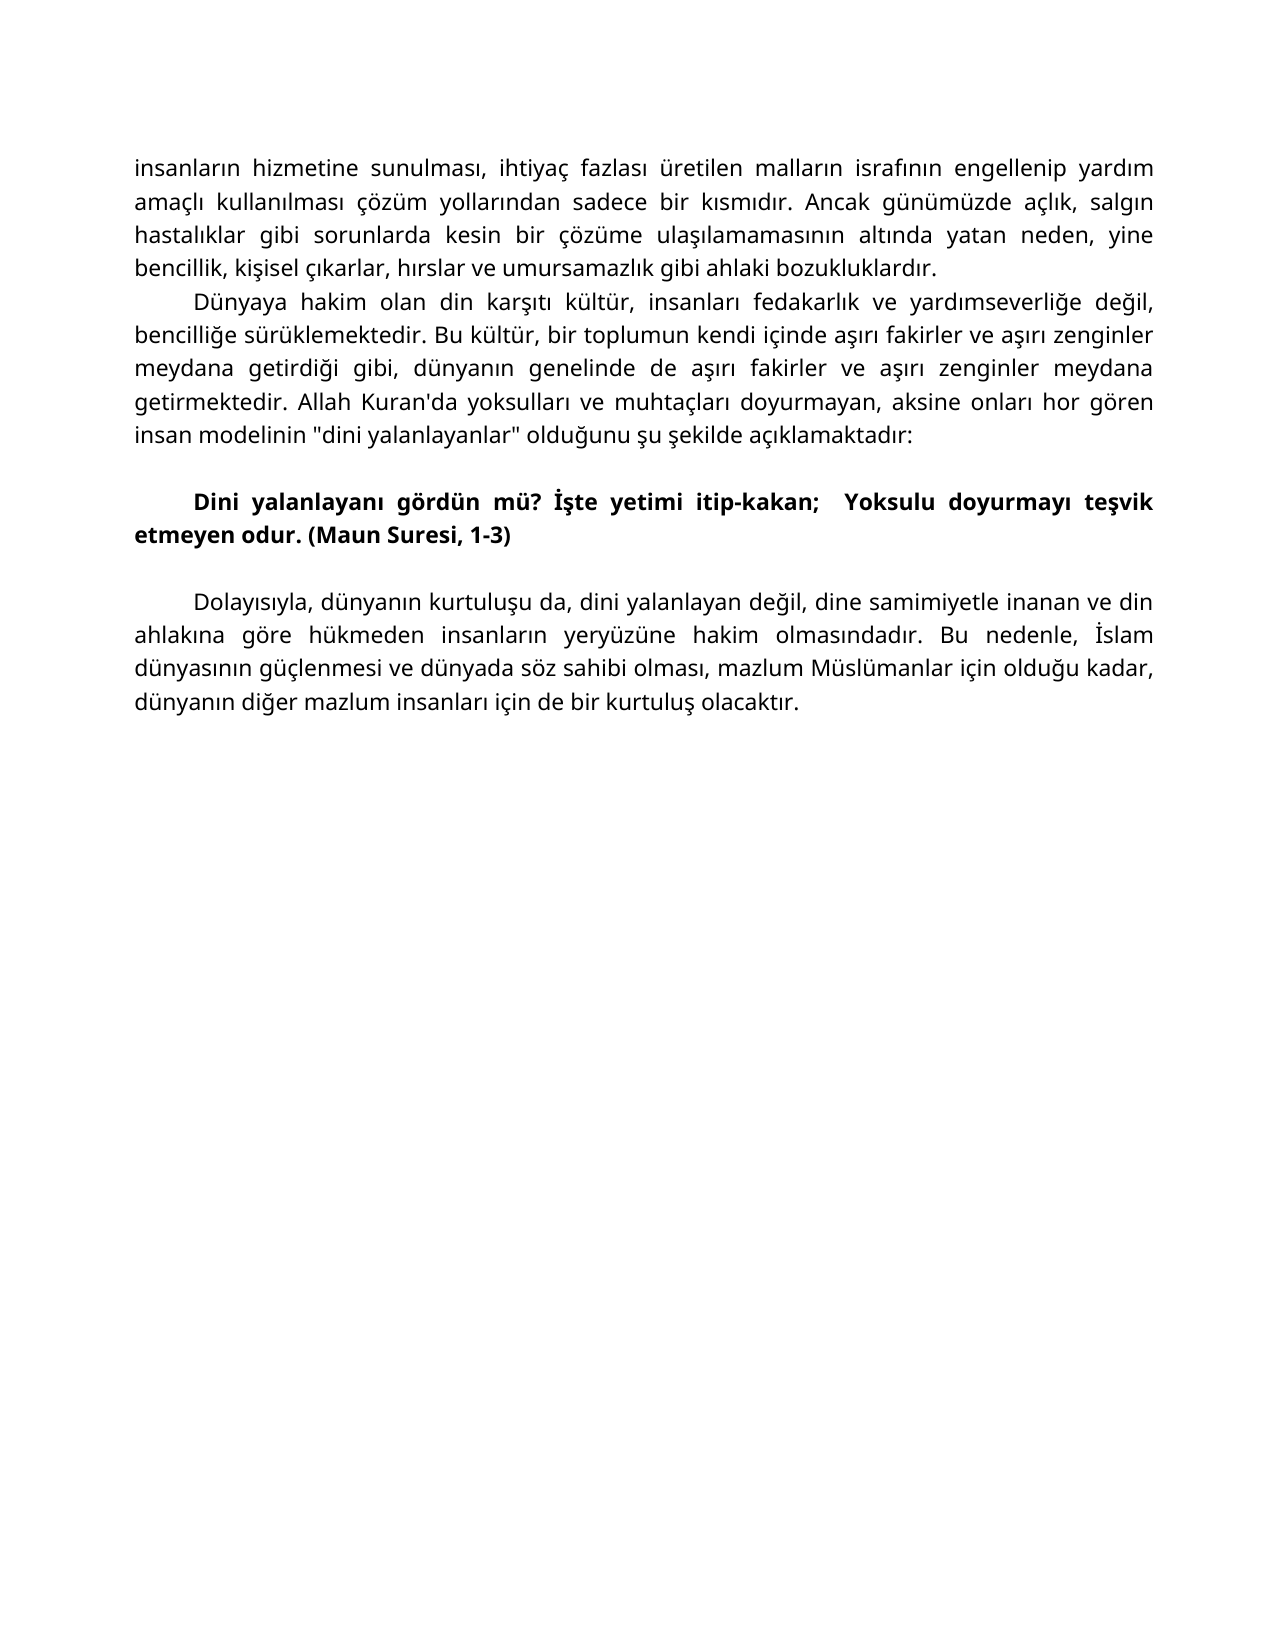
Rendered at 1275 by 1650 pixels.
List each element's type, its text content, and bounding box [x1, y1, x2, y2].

text Dini yalanlayanı gördün mü? İşte yetimi itip-kakan; Yoksulu doyurmayı teşvik etmeyen odur. (Maun Suresi, 1-3) [134, 483, 1155, 550]
text Dünyaya hakim olan din karşıtı kültür, insanları fedakarlık ve yardımseverliğe değil, bencilliğe sürüklemektedir. Bu kültür, bir toplumun kendi içinde aşırı fakirler ve aşırı zenginler meydana getirdiği gibi, dünyanın genelinde de aşırı fakirler ve aşırı zenginler meydana getirmektedir. Allah Kuran'da yoksulları ve muhtaçları doyurmayan, aksine onları hor gören insan modelinin "dini yalanlayanlar" olduğunu şu şekilde açıklamaktadır: [134, 283, 1155, 450]
text Dolayısıyla, dünyanın kurtuluşu da, dini yalanlayan değil, dine samimiyetle inanan ve din ahlakına göre hükmeden insanların yeryüzüne hakim olmasındadır. Bu nedenle, İslam dünyasının güçlenmesi ve dünyada söz sahibi olması, mazlum Müslümanlar için olduğu kadar, dünyanın diğer mazlum insanları için de bir kurtuluş olacaktır. [134, 583, 1155, 717]
text insanların hizmetine sunulması, ihtiyaç fazlası üretilen malların israfının engellenip yardım amaçlı kullanılması çözüm yollarından sadece bir kısmıdır. Ancak günümüzde açlık, salgın hastalıklar gibi sorunlarda kesin bir çözüme ulaşılamamasının altında yatan neden, yine bencillik, kişisel çıkarlar, hırslar ve umursamazlık gibi ahlaki bozukluklardır. [134, 150, 1155, 283]
